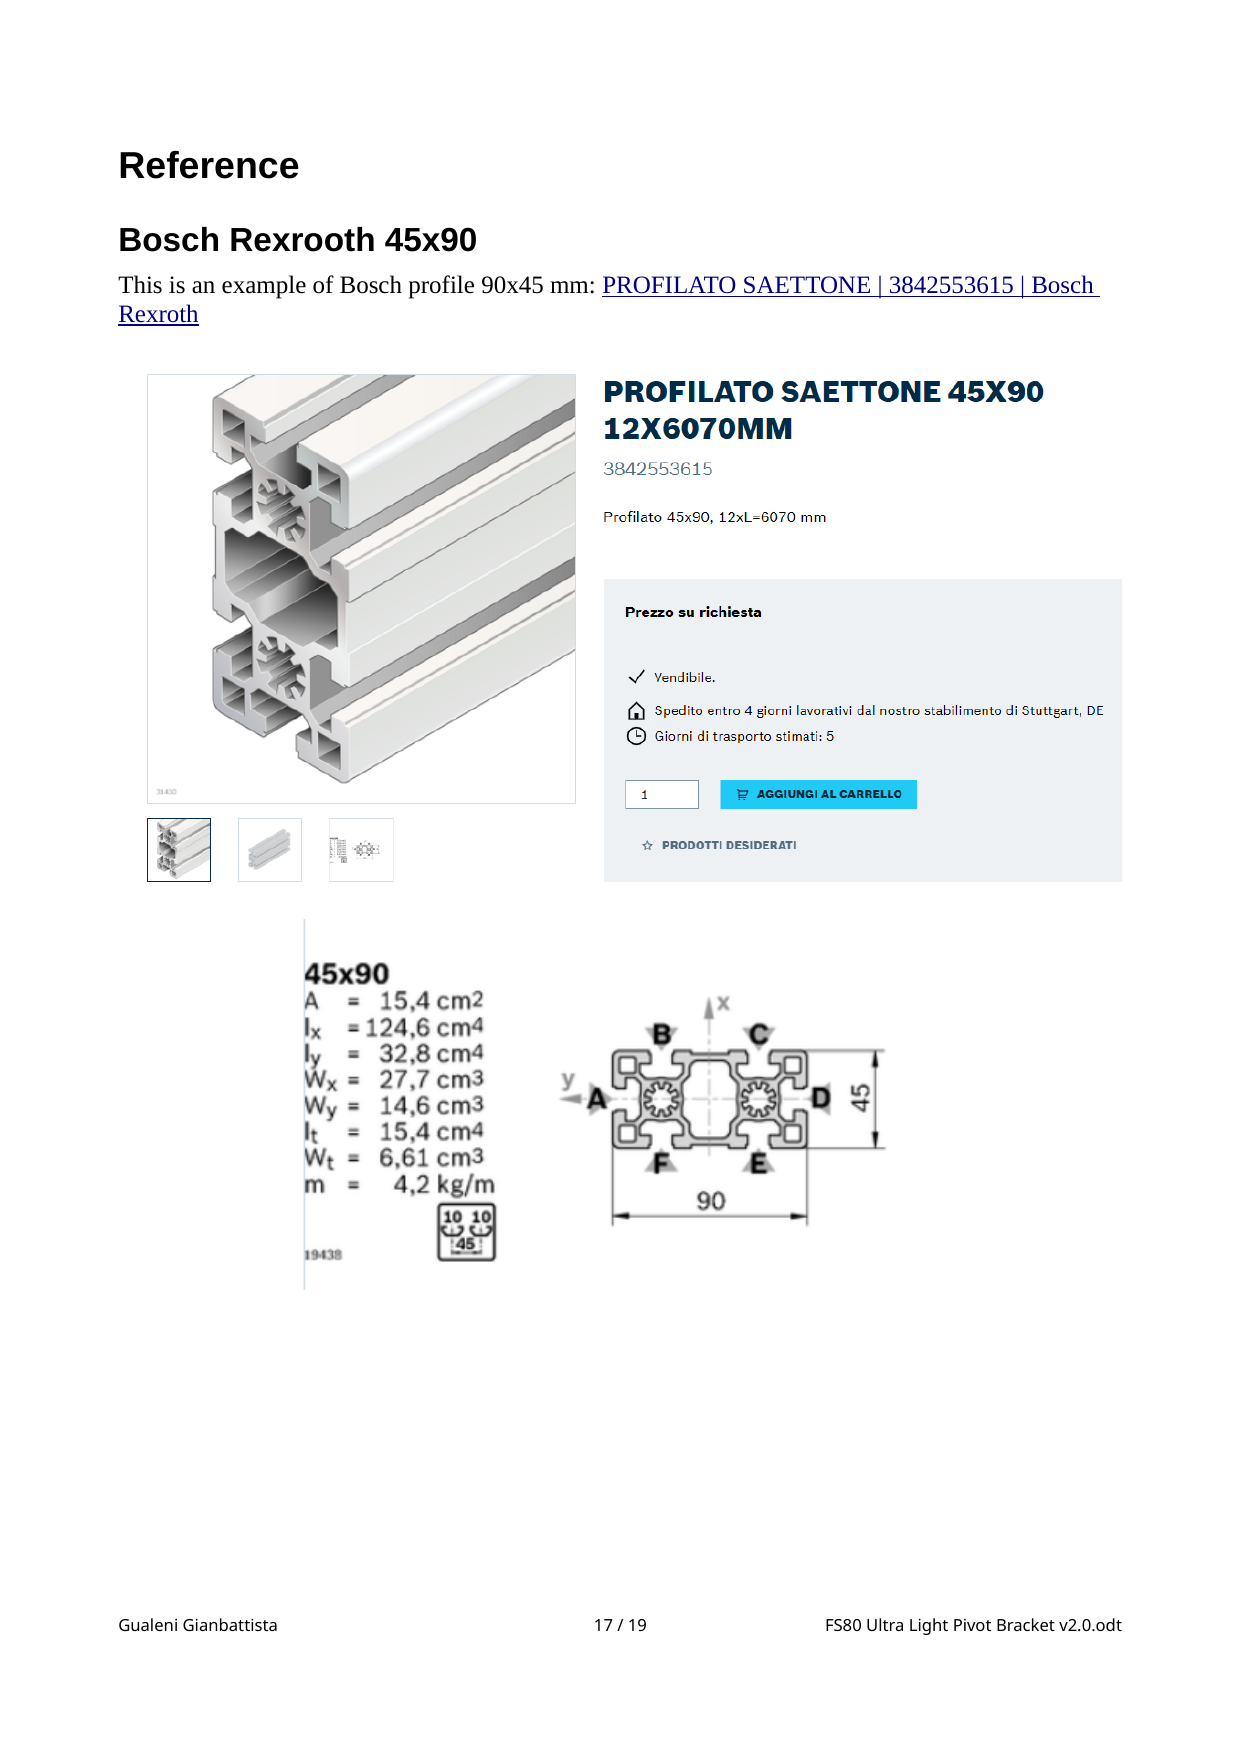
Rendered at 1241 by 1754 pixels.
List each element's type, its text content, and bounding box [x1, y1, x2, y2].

subtitle Bosch Rexrooth 45x90 [118, 219, 1122, 258]
picture [271, 919, 969, 1290]
picture [118, 356, 1123, 891]
text This is an example of Bosch profile 90x45 mm: PROFILATO SAETTONE | 3842553615 | Bosch Rexroth [118, 271, 1122, 328]
subtitle Reference [118, 143, 1122, 186]
